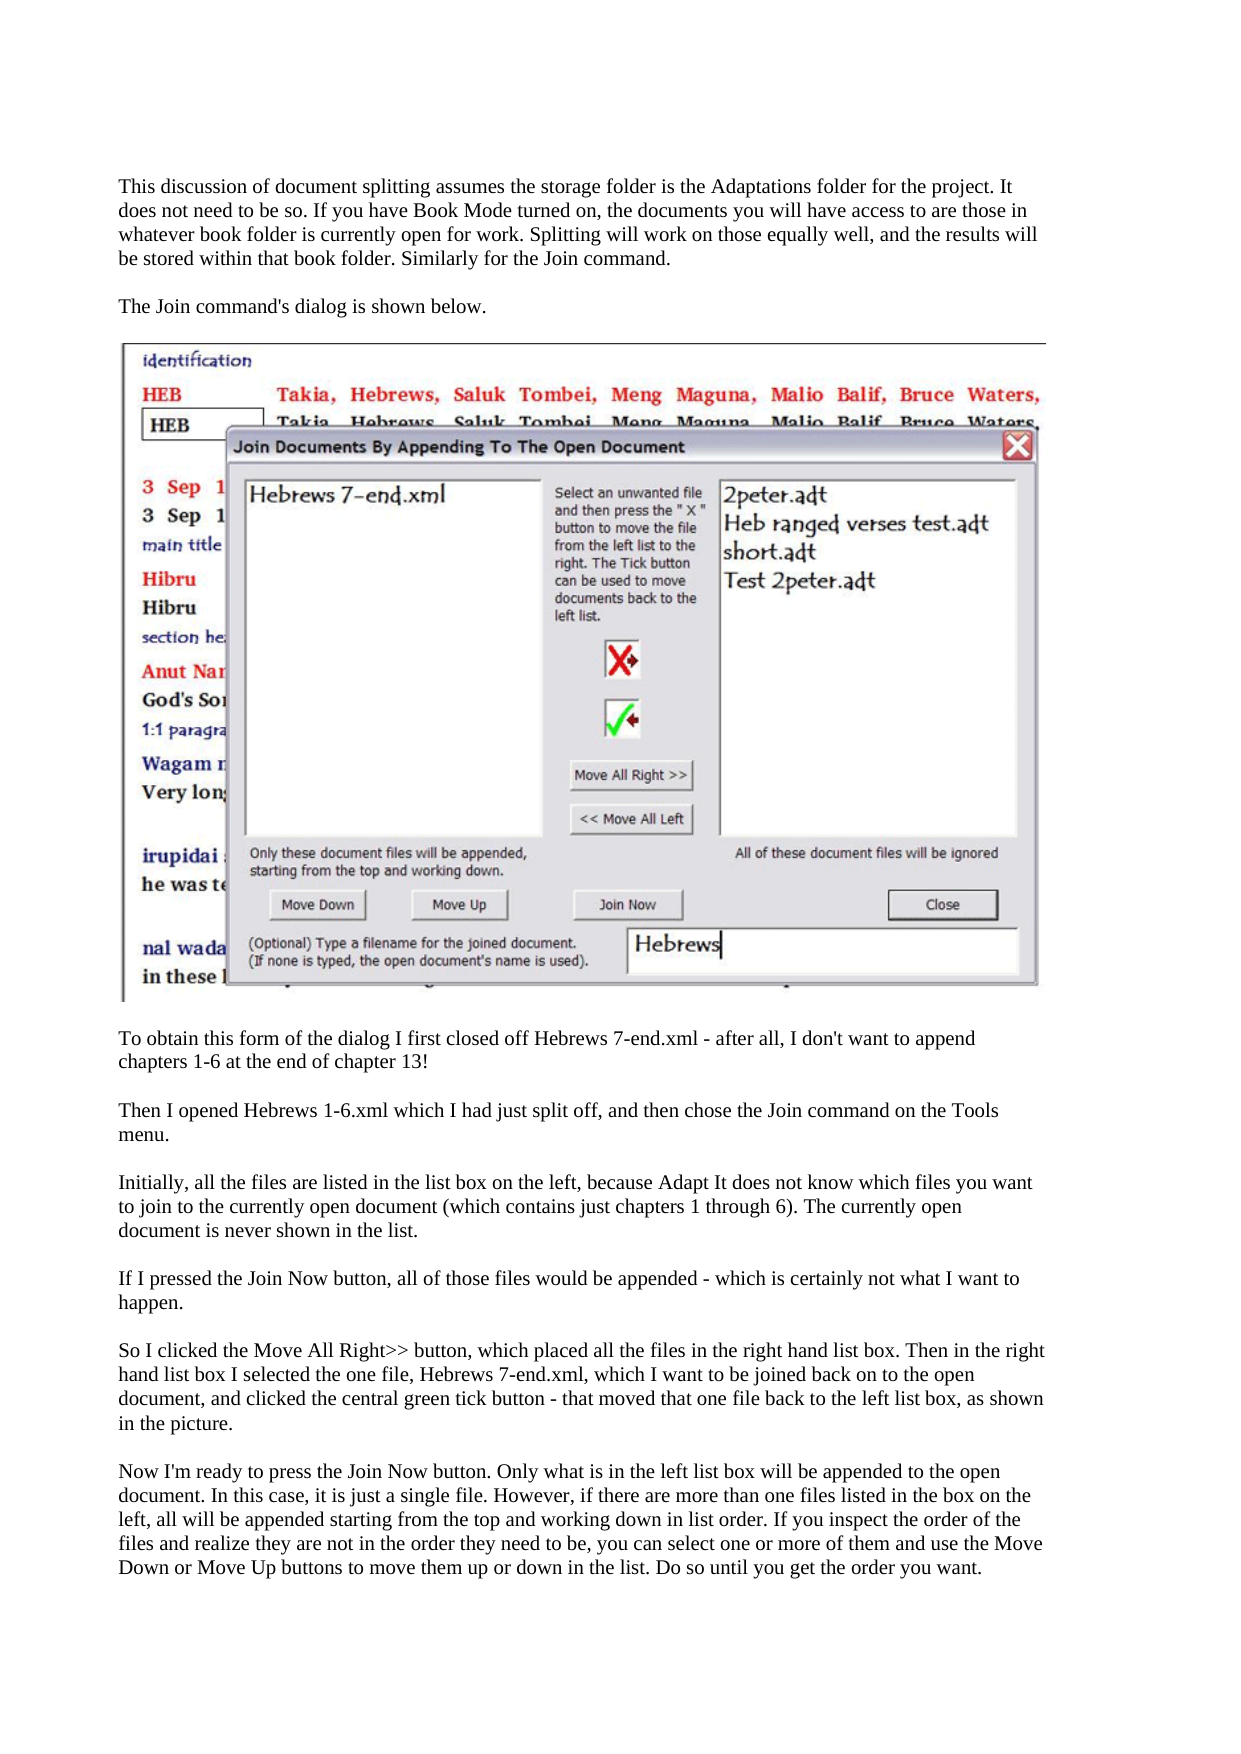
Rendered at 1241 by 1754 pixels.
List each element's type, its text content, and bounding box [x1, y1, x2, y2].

text To obtain this form of the dialog I first closed off Hebrews 7-end.xml - after all, I don't want to append chapters 1-6 at the end of chapter 13! [118, 1025, 1048, 1073]
text Initially, all the files are listed in the list box on the left, because Adapt It does not know which files you want to join to the currently open document (which contains just chapters 1 through 6). The currently open document is never shown in the list. [118, 1170, 1048, 1242]
text The Join command's dialog is shown below. [118, 294, 1048, 318]
text Then I opened Hebrews 1-6.xml which I had just split off, and then chose the Join command on the Tools menu. [118, 1098, 1048, 1146]
text Now I'm ready to press the Join Now button. Only what is in the left list box will be appended to the open document. In this case, it is just a single file. However, if there are more than one files listed in the box on the left, all will be appended starting from the top and working down in list order. If you inspect the order of the files and realize they are not in the order they need to be, you can select one or more of them and use the Move Down or Move Up buttons to move them up or down in the list. Do so until you get the order you want. [118, 1458, 1048, 1579]
text This discussion of document splitting assumes the storage folder is the Adaptations folder for the project. It does not need to be so. If you have Book Mode turned on, the documents you will have access to are those in whatever book folder is currently open for work. Splitting will work on those equally well, and the results will be stored within that book folder. Similarly for the Join command. [118, 174, 1048, 270]
picture [120, 343, 1047, 1002]
text So I clicked the Move All Right>> button, which placed all the files in the right hand list box. Then in the right hand list box I selected the one file, Hebrews 7-end.xml, which I want to be joined back on to the open document, and clicked the central green tick button - that moved that one file back to the left list box, as shown in the picture. [118, 1338, 1048, 1434]
text If I pressed the Join Now button, all of those files would be appended - which is certainly not what I want to happen. [118, 1266, 1048, 1314]
